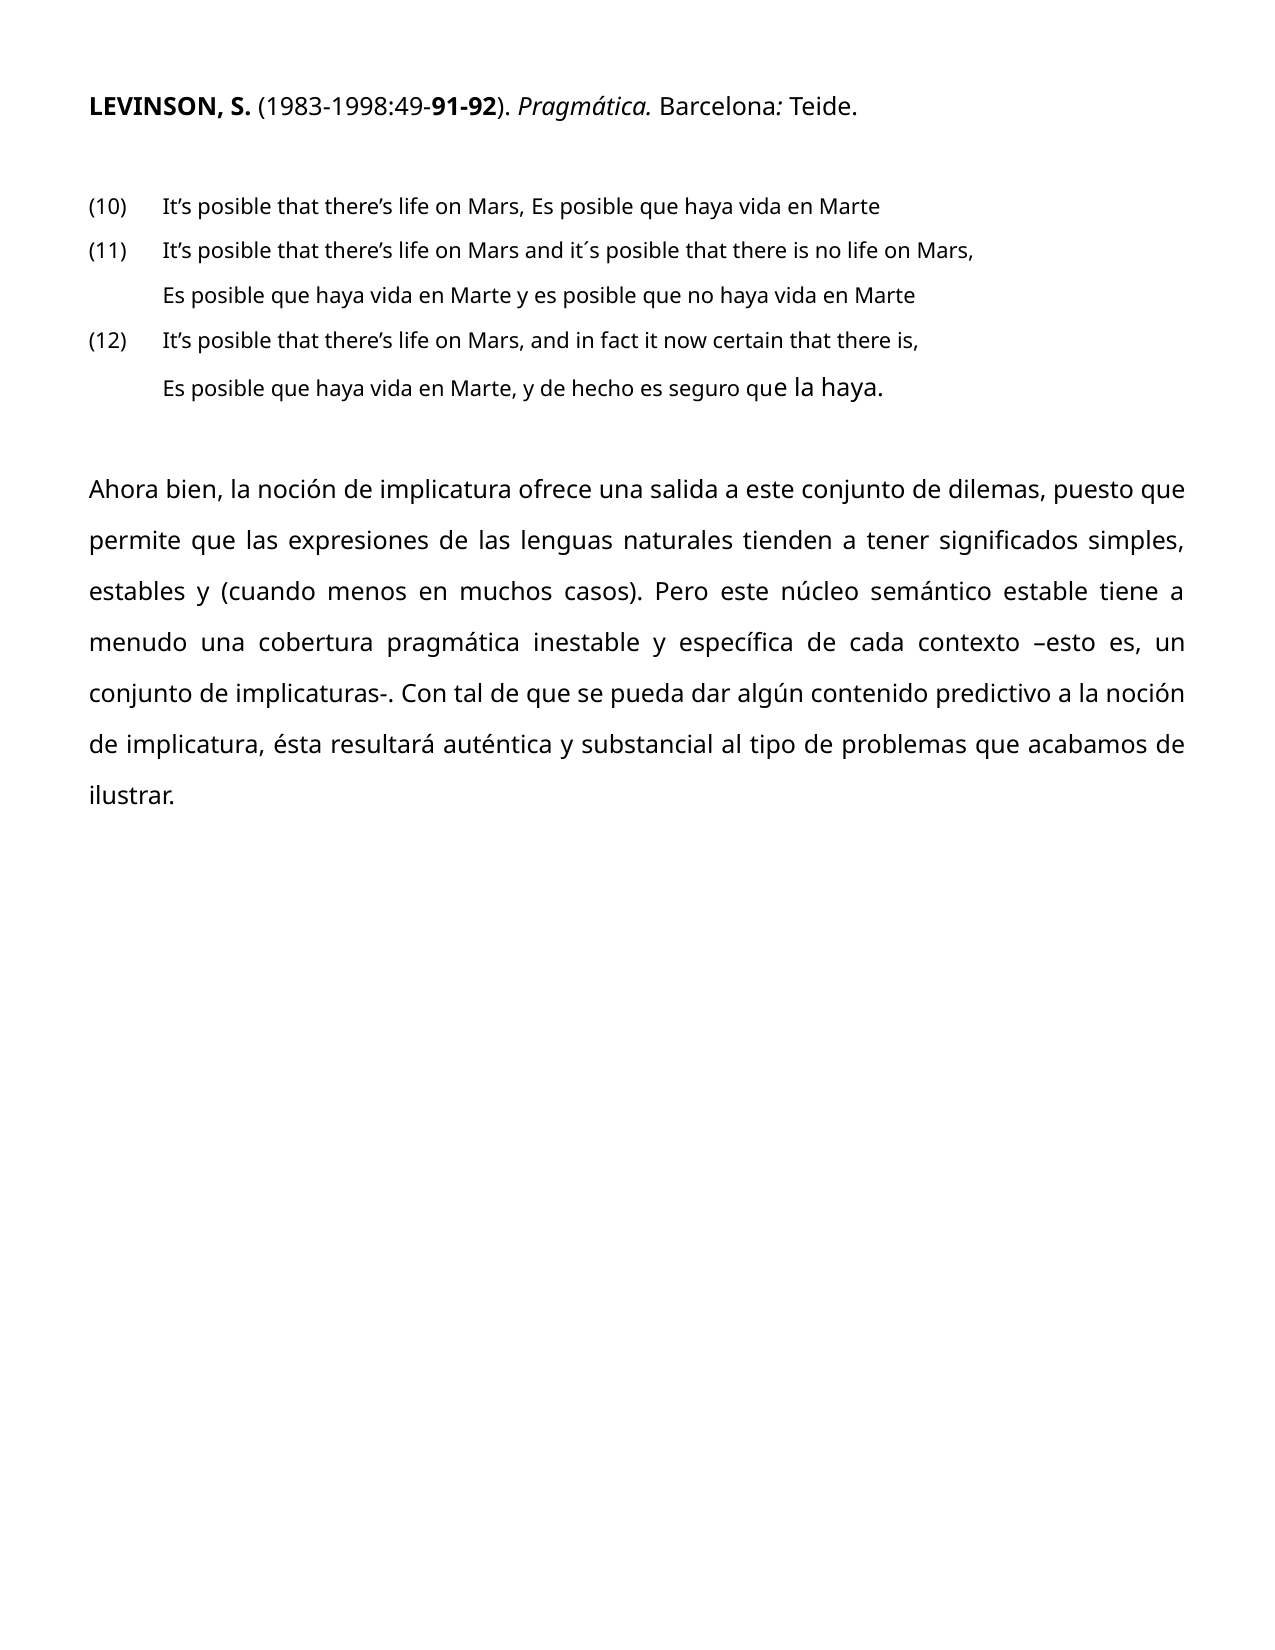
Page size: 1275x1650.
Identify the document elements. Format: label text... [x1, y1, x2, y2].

text Es posible que haya vida en Marte y es posible que no haya vida en Marte [88, 280, 1186, 310]
text Ahora bien, la noción de implicatura ofrece una salida a este conjunto de dilemas, puesto que permite que las expresiones de las lenguas naturales tienden a tener significados simples, estables y (cuando menos en muchos casos). Pero este núcleo semántico estable tiene a menudo una cobertura pragmática inestable y específica de cada contexto –esto es, un conjunto de implicaturas-. Con tal de que se pueda dar algún contenido predictivo a la noción de implicatura, ésta resultará auténtica y substancial al tipo de problemas que acabamos de ilustrar. [88, 471, 1186, 812]
text (12) It’s posible that there’s life on Mars, and in fact it now certain that there is, [88, 325, 1186, 354]
text Es posible que haya vida en Marte, y de hecho es seguro que la haya. [88, 369, 1186, 403]
text LEVINSON, S. (1983-1998:49-91-92). Pragmática. Barcelona: Teide. [88, 88, 1186, 123]
text (11) It’s posible that there’s life on Mars and it´s posible that there is no life on Mars, [88, 235, 1186, 265]
text (10) It’s posible that there’s life on Mars, Es posible que haya vida en Marte [88, 191, 1186, 220]
